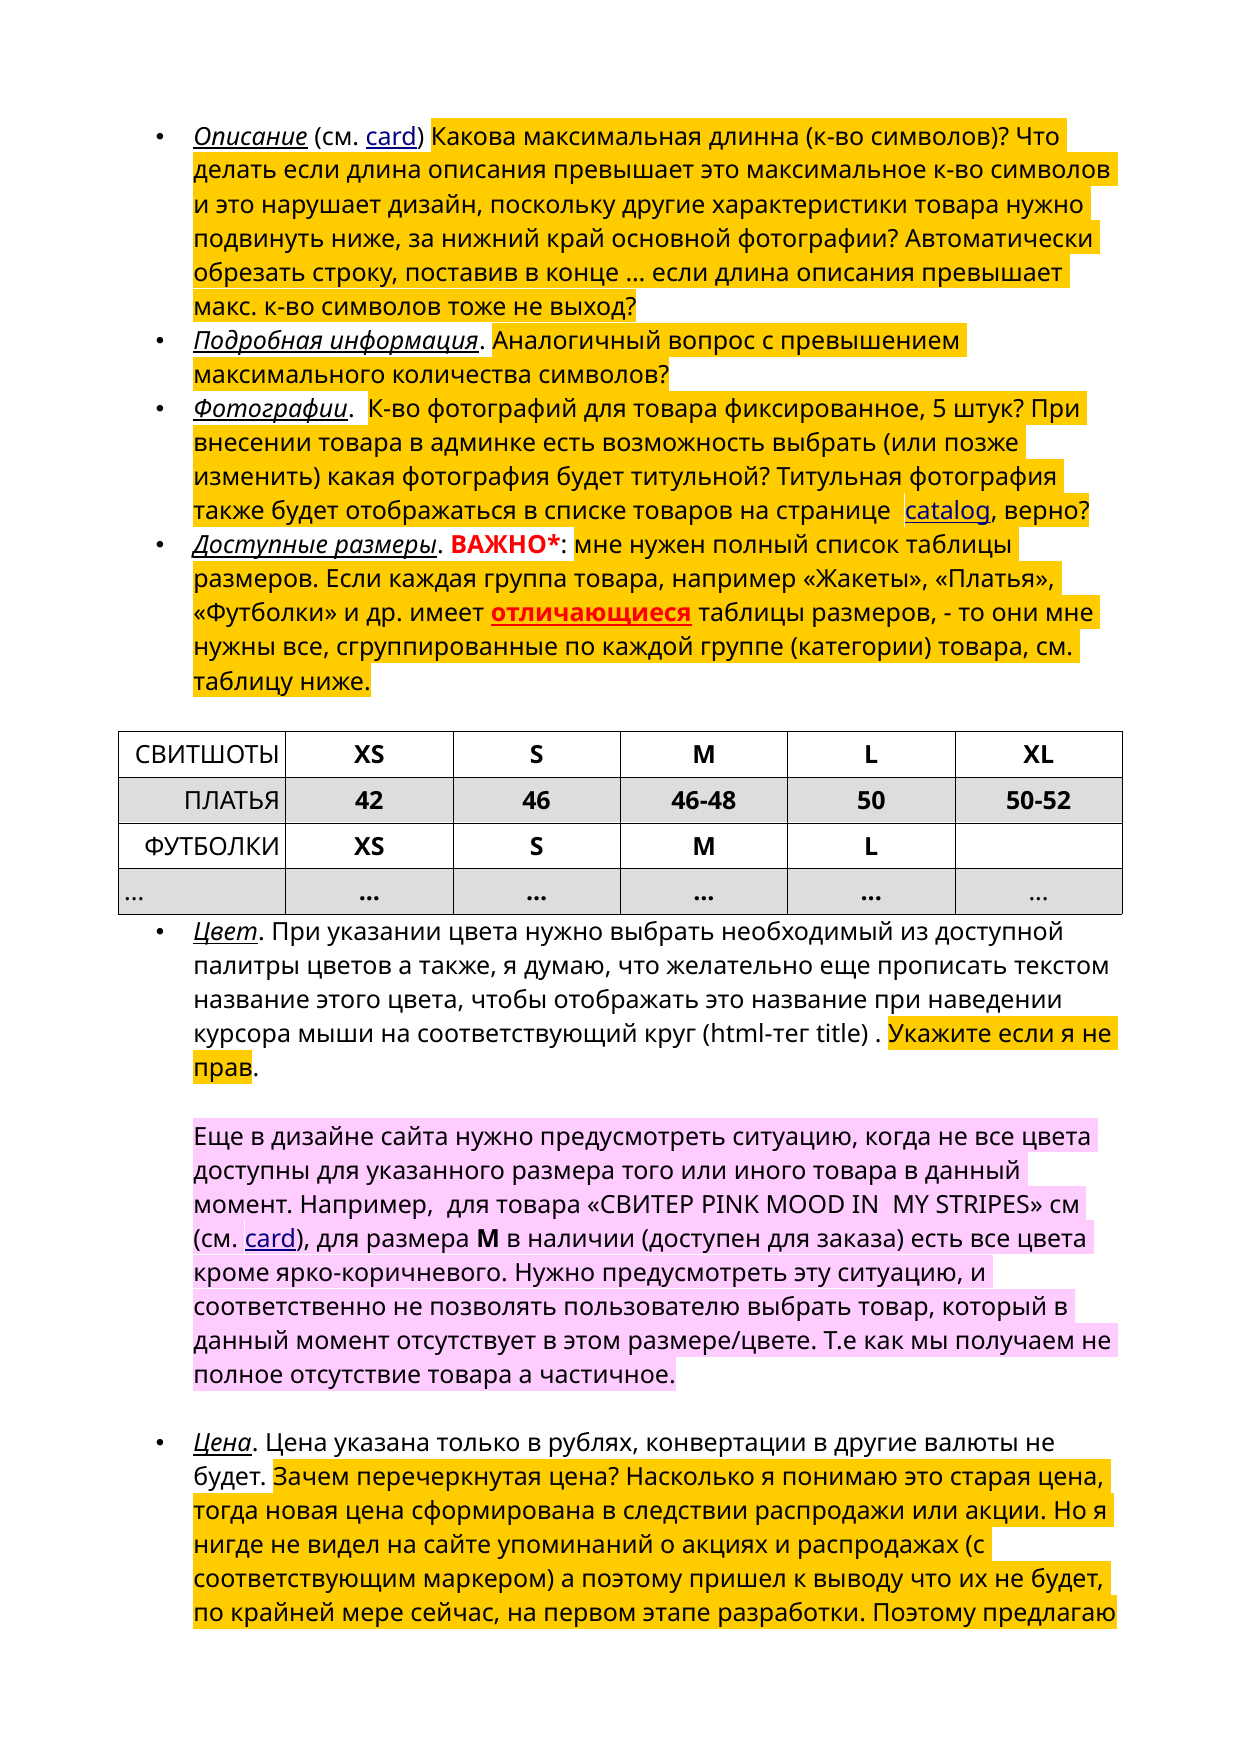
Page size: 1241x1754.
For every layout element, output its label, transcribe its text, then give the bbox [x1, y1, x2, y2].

list Цвет. При указании цвета нужно выбрать необходимый из доступной палитры цветов а также, я думаю, что желательно еще прописать текстом название этого цвета, чтобы отображать это название при наведении курсора мыши на соответствующий круг (html-тег title) . Укажите если я не прав. Еще в дизайне сайта нужно предусмотреть ситуацию, когда не все цвета доступны для указанного размера того или иного товара в данный момент. Например, для товара «СВИТЕР PINK MOOD IN MY STRIPES» см (см. card), для размера M в наличии (доступен для заказа) есть все цвета кроме ярко-коричневого. Нужно предусмотреть эту ситуацию, и соответственно не позволять пользователю выбрать товар, который в данный момент отсутствует в этом размере/цвете. Т.е как мы получаем не полное отсутствие товара а частичное. [156, 915, 1122, 1425]
table_cell 42 [286, 778, 453, 822]
table_header XS [286, 732, 453, 777]
list Подробная информация. Аналогичный вопрос с превышением максимального количества символов? [156, 322, 1122, 391]
table_cell ... [956, 869, 1122, 914]
table_header XL [956, 732, 1122, 777]
table_cell S [454, 824, 620, 868]
table_cell XS [286, 824, 453, 868]
table_header S [454, 732, 620, 777]
table_cell 50-52 [956, 778, 1122, 822]
list Фотографии. К-во фотографий для товара фиксированное, 5 штук? При внесении товара в админке есть возможность выбрать (или позже изменить) какая фотография будет титульной? Титульная фотография также будет отображаться в списке товаров на странице catalog, верно? [156, 391, 1122, 527]
table_cell 46 [454, 778, 620, 822]
table_cell ПЛАТЬЯ [119, 778, 285, 822]
table_cell M [621, 824, 787, 868]
table_cell 46-48 [621, 778, 787, 822]
list Описание (см. card) Какова максимальная длинна (к-во символов)? Что делать если длина описания превышает это максимальное к-во символов и это нарушает дизайн, поскольку другие характеристики товара нужно подвинуть ниже, за нижний край основной фотографии? Автоматически обрезать строку, поставив в конце … если длина описания превышает макс. к-во символов тоже не выход? [156, 118, 1122, 322]
list Цена. Цена указана только в рублях, конвертации в другие валюты не будет. Зачем перечеркнутая цена? Насколько я понимаю это старая цена, тогда новая цена сформирована в следствии распродажи или акции. Но я нигде не видел на сайте упоминаний о акциях и распродажах (с соответствующим маркером) а поэтому пришел к выводу что их не будет, по крайней мере сейчас, на первом этапе разработки. Поэтому предлагаю [156, 1425, 1122, 1629]
table_cell ... [788, 869, 955, 914]
table_header СВИТШОТЫ [119, 732, 285, 777]
table_cell [956, 824, 1122, 868]
table_cell ... [454, 869, 620, 914]
table_header M [621, 732, 787, 777]
table_cell ФУТБОЛКИ [119, 824, 285, 868]
list Доступные размеры. ВАЖНО*: мне нужен полный список таблицы размеров. Если каждая группа товара, например «Жакеты», «Платья», «Футболки» и др. имеет отличающиеся таблицы размеров, - то они мне нужны все, сгруппированные по каждой группе (категории) товара, см. таблицу ниже. [156, 527, 1122, 731]
table_cell ... [286, 869, 453, 914]
table_cell L [788, 824, 955, 868]
table_cell ... [621, 869, 787, 914]
table_cell 50 [788, 778, 955, 822]
table_header L [788, 732, 955, 777]
table_cell ... [119, 869, 285, 914]
